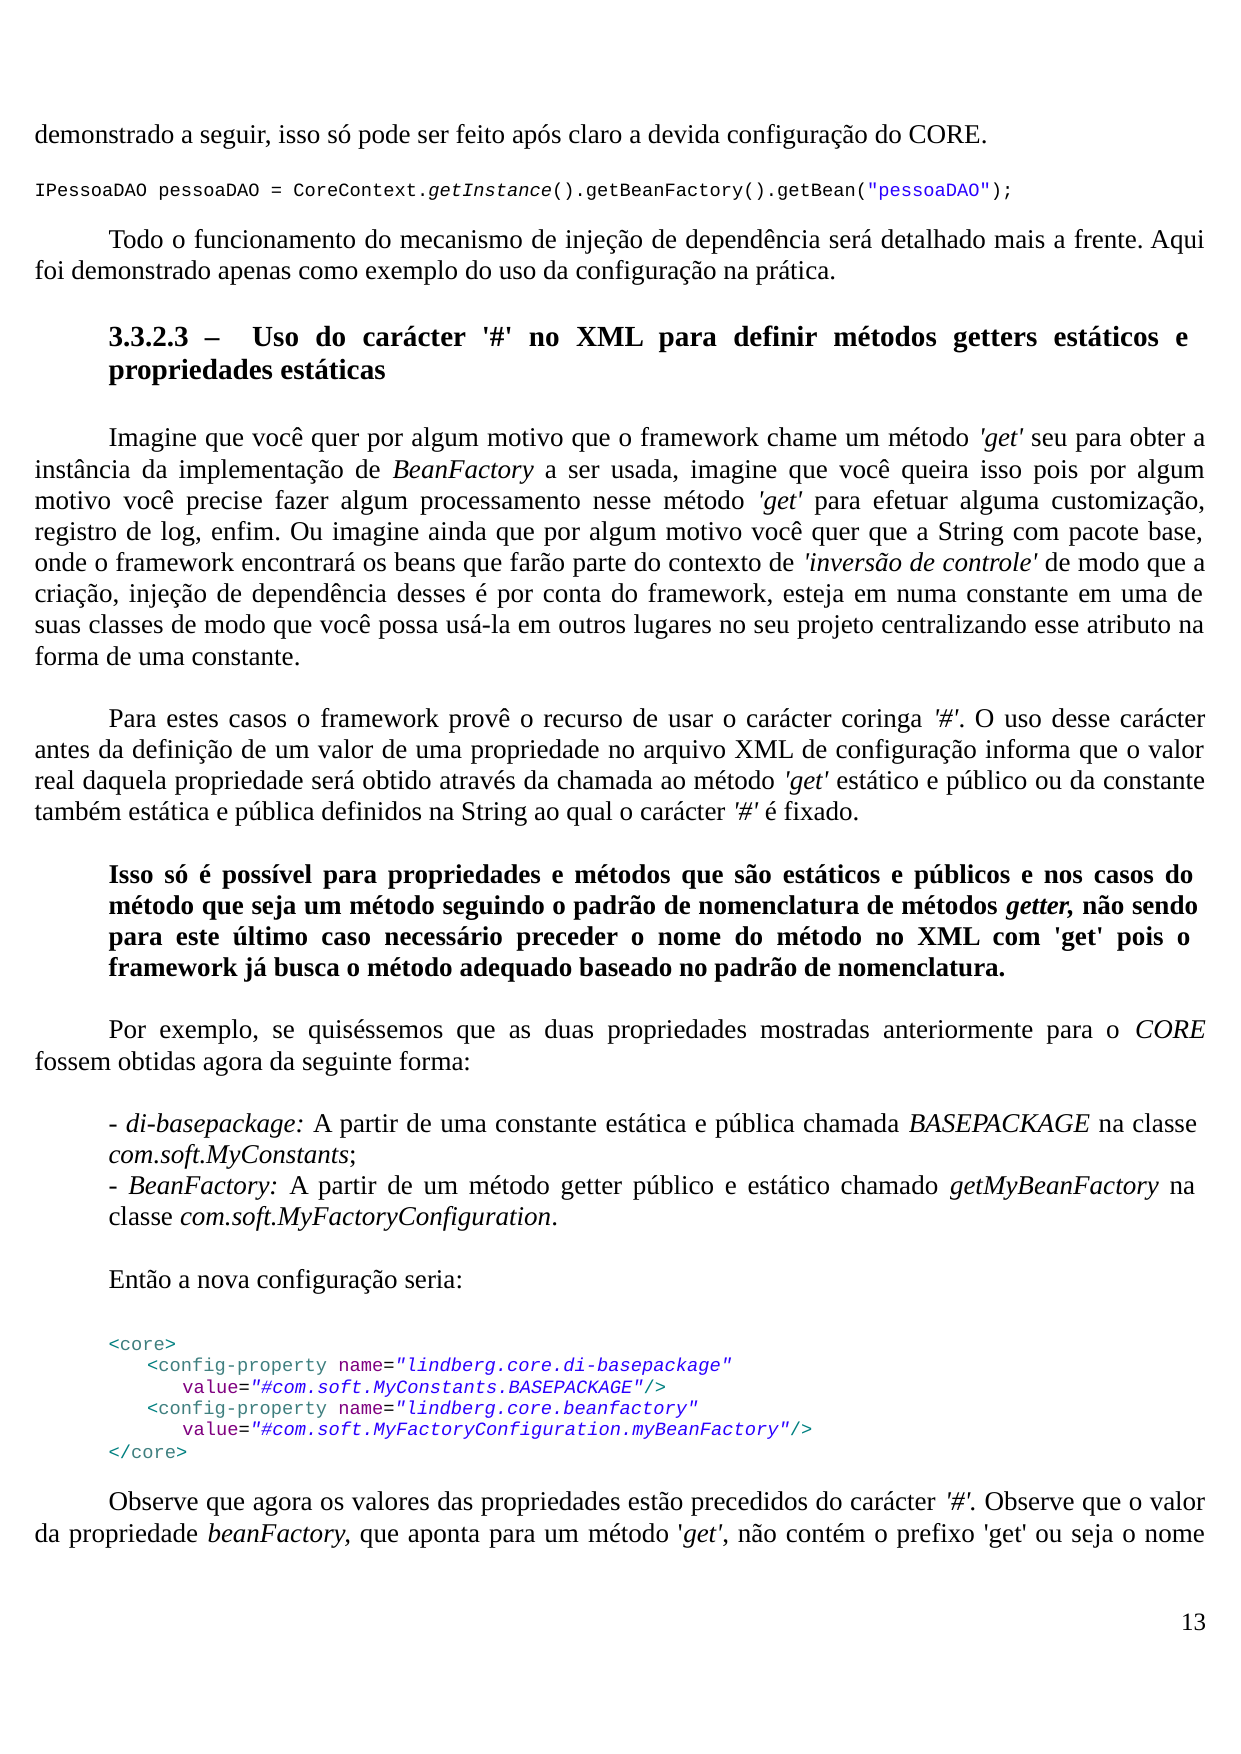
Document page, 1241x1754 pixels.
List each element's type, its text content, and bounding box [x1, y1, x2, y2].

text Observe que agora os valores das propriedades estão precedidos do carácter '#'. Observe que o valor da propriedade beanFactory, que aponta para um método 'get', não contém o prefixo 'get' ou seja o nome [34, 1486, 1206, 1548]
text Isso só é possível para propriedades e métodos que são estáticos e públicos e nos casos do método que seja um método seguindo o padrão de nomenclatura de métodos getter, não sendo para este último caso necessário preceder o nome do método no XML com 'get' pois o framework já busca o método adequado baseado no padrão de nomenclatura. [34, 858, 1206, 982]
text Por exemplo, se quiséssemos que as duas propriedades mostradas anteriormente para o CORE fossem obtidas agora da seguinte forma: [34, 1013, 1206, 1076]
text 3.3.2.3 – Uso do carácter '#' no XML para definir métodos getters estáticos e propriedades estáticas [34, 319, 1206, 386]
text <config-property name="lindberg.core.di-basepackage" value="#com.soft.MyConstants.BASEPACKAGE"/> [34, 1356, 1206, 1399]
text - di-basepackage: A partir de uma constante estática e pública chamada BASEPACKAGE na classe com.soft.MyConstants; [34, 1107, 1206, 1169]
text Então a nova configuração seria: [34, 1263, 1206, 1294]
text <core> [34, 1325, 1206, 1356]
text Todo o funcionamento do mecanismo de injeção de dependência será detalhado mais a frente. Aqui foi demonstrado apenas como exemplo do uso da configuração na prática. [34, 223, 1206, 285]
text </core> [34, 1441, 1206, 1464]
text <config-property name="lindberg.core.beanfactory" value="#com.soft.MyFactoryConfiguration.myBeanFactory"/> [34, 1399, 1206, 1441]
text Para estes casos o framework provê o recurso de usar o carácter coringa '#'. O uso desse carácter antes da definição de um valor de uma propriedade no arquivo XML de configuração informa que o valor real daquela propriedade será obtido através da chamada ao método 'get' estático e público ou da constante também estática e pública definidos na String ao qual o carácter '#' é fixado. [34, 702, 1206, 827]
text demonstrado a seguir, isso só pode ser feito após claro a devida configuração do CORE. [34, 118, 1206, 149]
text IPessoaDAO pessoaDAO = CoreContext.getInstance().getBeanFactory().getBean("pessoaDAO"); [34, 180, 1206, 202]
text Imagine que você quer por algum motivo que o framework chame um método 'get' seu para obter a instância da implementação de BeanFactory a ser usada, imagine que você queira isso pois por algum motivo você precise fazer algum processamento nesse método 'get' para efetuar alguma customização, registro de log, enfim. Ou imagine ainda que por algum motivo você quer que a String com pacote base, onde o framework encontrará os beans que farão parte do contexto de 'inversão de controle' de modo que a criação, injeção de dependência desses é por conta do framework, esteja em numa constante em uma de suas classes de modo que você possa usá-la em outros lugares no seu projeto centralizando esse atributo na forma de uma constante. [34, 419, 1206, 671]
text - BeanFactory: A partir de um método getter público e estático chamado getMyBeanFactory na classe com.soft.MyFactoryConfiguration. [34, 1169, 1206, 1232]
